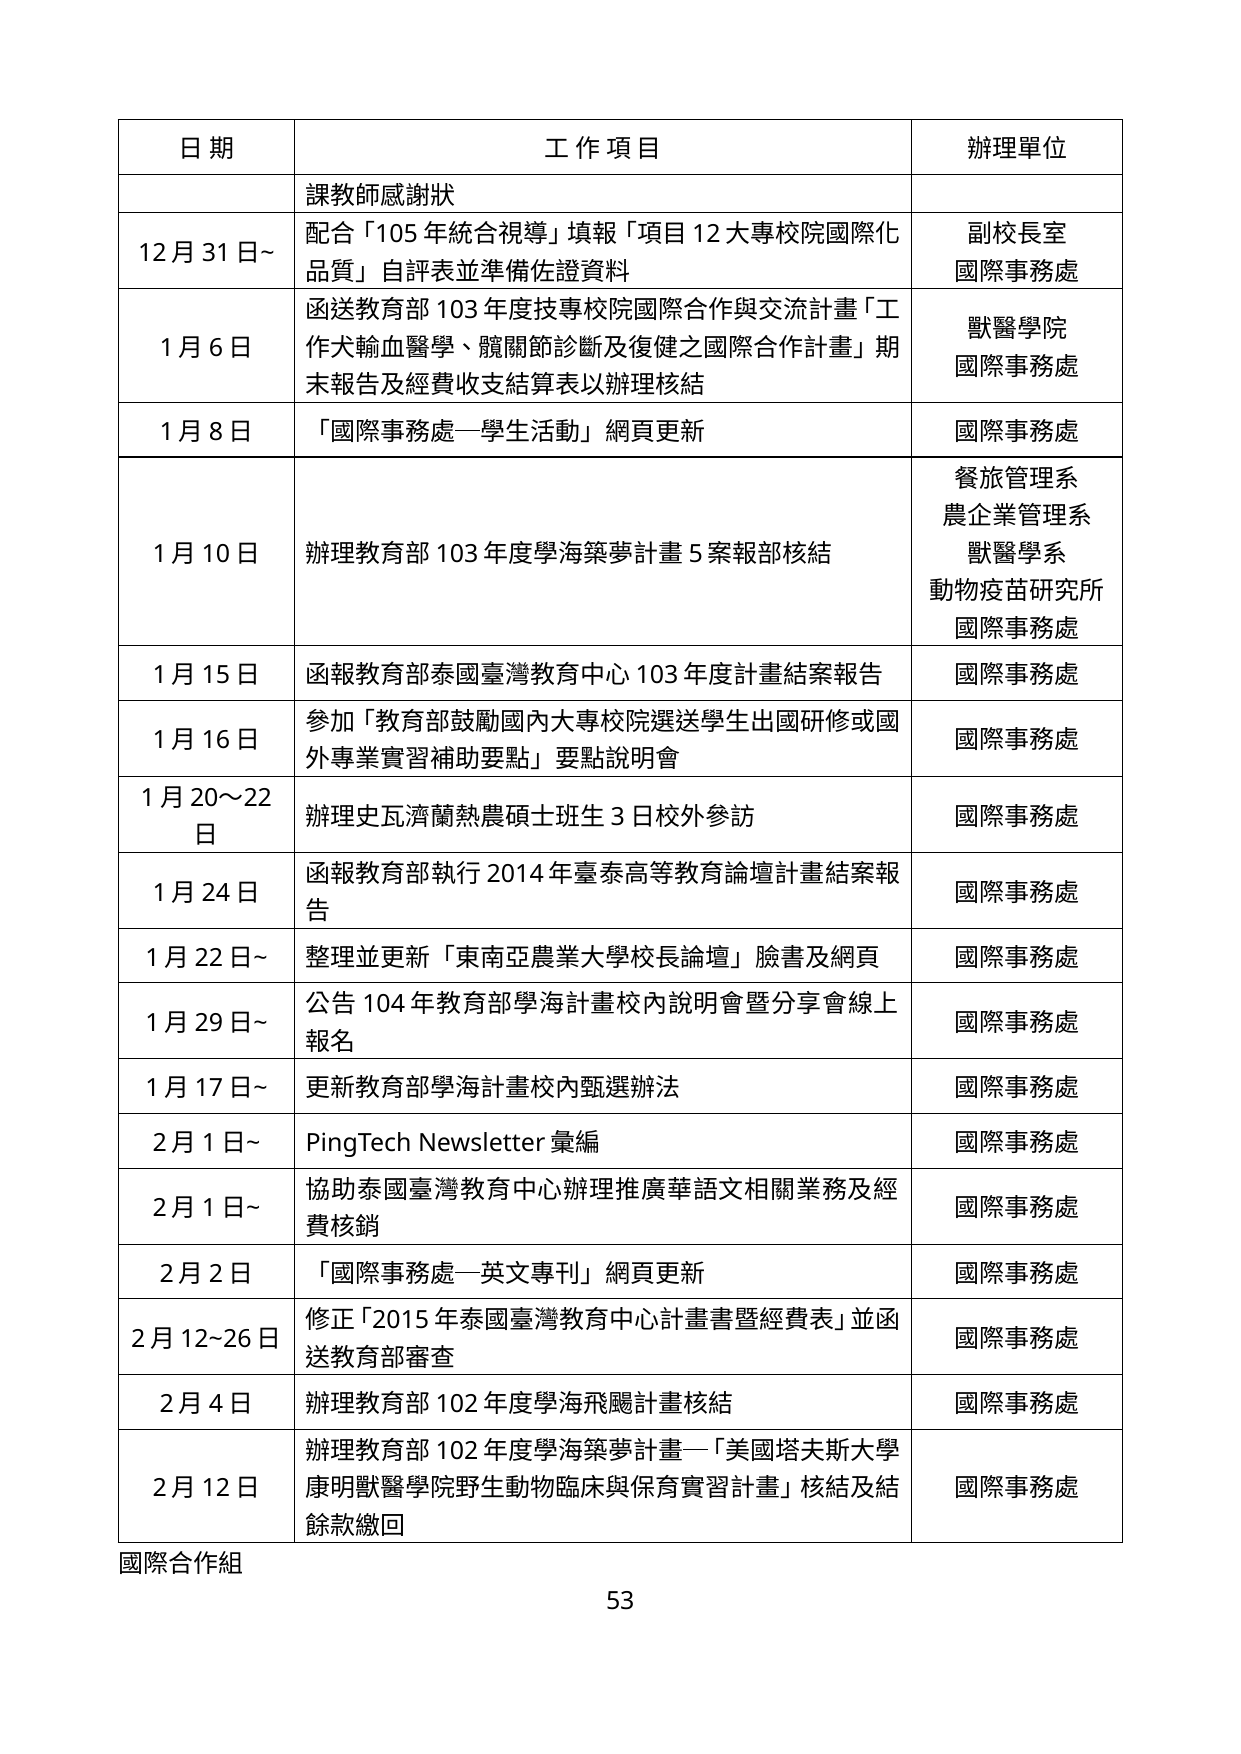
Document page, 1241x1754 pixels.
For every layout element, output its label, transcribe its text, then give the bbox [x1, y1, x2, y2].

table_cell 2月2日 [119, 1245, 294, 1298]
table_cell 國際事務處 [912, 403, 1122, 456]
table_cell 1月29日~ [119, 983, 294, 1058]
table_cell 辦理史瓦濟蘭熱農碩士班生3日校外參訪 [295, 777, 911, 852]
table_cell 2月12~26日 [119, 1299, 294, 1374]
table_cell 國際事務處 [912, 1169, 1122, 1243]
table_cell 餐旅管理系 農企業管理系 獸醫學系 動物疫苗研究所 國際事務處 [912, 458, 1122, 645]
table_header 日 期 [119, 120, 294, 174]
table_cell 1月24日 [119, 853, 294, 928]
table_cell 函報教育部執行2014年臺泰高等教育論壇計畫結案報告 [295, 853, 911, 928]
table_cell 國際事務處 [912, 929, 1122, 982]
text 國際合作組 [118, 1543, 1122, 1581]
table_header 工 作 項 目 [295, 120, 911, 174]
table_cell 辦理教育部103年度學海築夢計畫5案報部核結 [295, 458, 911, 645]
table_cell 1月10日 [119, 458, 294, 645]
table_cell 國際事務處 [912, 701, 1122, 776]
table_cell 1月6日 [119, 289, 294, 402]
table_cell 1月20～22日 [119, 777, 294, 852]
table_cell 國際事務處 [912, 777, 1122, 852]
table_cell 副校長室 國際事務處 [912, 213, 1122, 288]
table_header 辦理單位 [912, 120, 1122, 174]
table_cell 1月16日 [119, 701, 294, 776]
table_cell 辦理教育部102年度學海築夢計畫─「美國塔夫斯大學康明獸醫學院野生動物臨床與保育實習計畫」核結及結餘款繳回 [295, 1430, 911, 1542]
table_cell 1月17日~ [119, 1059, 294, 1113]
table_cell PingTech Newsletter彙編 [295, 1114, 911, 1167]
table_cell 參加「教育部鼓勵國內大專校院選送學生出國研修或國外專業實習補助要點」要點說明會 [295, 701, 911, 776]
table_cell 2月1日~ [119, 1169, 294, 1243]
table_cell 國際事務處 [912, 1245, 1122, 1298]
table_cell 2月1日~ [119, 1114, 294, 1167]
table_cell 國際事務處 [912, 1375, 1122, 1429]
table_cell 公告104年教育部學海計畫校內說明會暨分享會線上報名 [295, 983, 911, 1058]
table_cell [912, 175, 1122, 212]
table_cell 獸醫學院 國際事務處 [912, 289, 1122, 402]
table_cell 更新教育部學海計畫校內甄選辦法 [295, 1059, 911, 1113]
table_cell 國際事務處 [912, 853, 1122, 928]
table_cell 辦理教育部102年度學海飛颺計畫核結 [295, 1375, 911, 1429]
table_cell 1月8日 [119, 403, 294, 456]
table_cell 「國際事務處─學生活動」網頁更新 [295, 403, 911, 456]
table_cell 國際事務處 [912, 646, 1122, 699]
table_cell 國際事務處 [912, 983, 1122, 1058]
table_cell 國際事務處 [912, 1114, 1122, 1167]
table_cell 協助泰國臺灣教育中心辦理推廣華語文相關業務及經費核銷 [295, 1169, 911, 1243]
table_cell 國際事務處 [912, 1299, 1122, 1374]
table_cell 國際事務處 [912, 1059, 1122, 1113]
table_cell 12月31日~ [119, 213, 294, 288]
table_cell 1月22日~ [119, 929, 294, 982]
table_cell 「國際事務處─英文專刊」網頁更新 [295, 1245, 911, 1298]
table_cell 國際事務處 [912, 1430, 1122, 1542]
table_cell 2月12日 [119, 1430, 294, 1542]
table_cell 配合「105年統合視導」填報「項目12大專校院國際化品質」自評表並準備佐證資料 [295, 213, 911, 288]
table_cell 修正「2015年泰國臺灣教育中心計畫書暨經費表」並函送教育部審查 [295, 1299, 911, 1374]
table_cell 整理並更新「東南亞農業大學校長論壇」臉書及網頁 [295, 929, 911, 982]
table_cell 2月4日 [119, 1375, 294, 1429]
table_cell [119, 175, 294, 212]
table_cell 課教師感謝狀 [295, 175, 911, 212]
table_cell 函送教育部103年度技專校院國際合作與交流計畫「工作犬輸血醫學、髖關節診斷及復健之國際合作計畫」期末報告及經費收支結算表以辦理核結 [295, 289, 911, 402]
table_cell 函報教育部泰國臺灣教育中心103年度計畫結案報告 [295, 646, 911, 699]
table_cell 1月15日 [119, 646, 294, 699]
